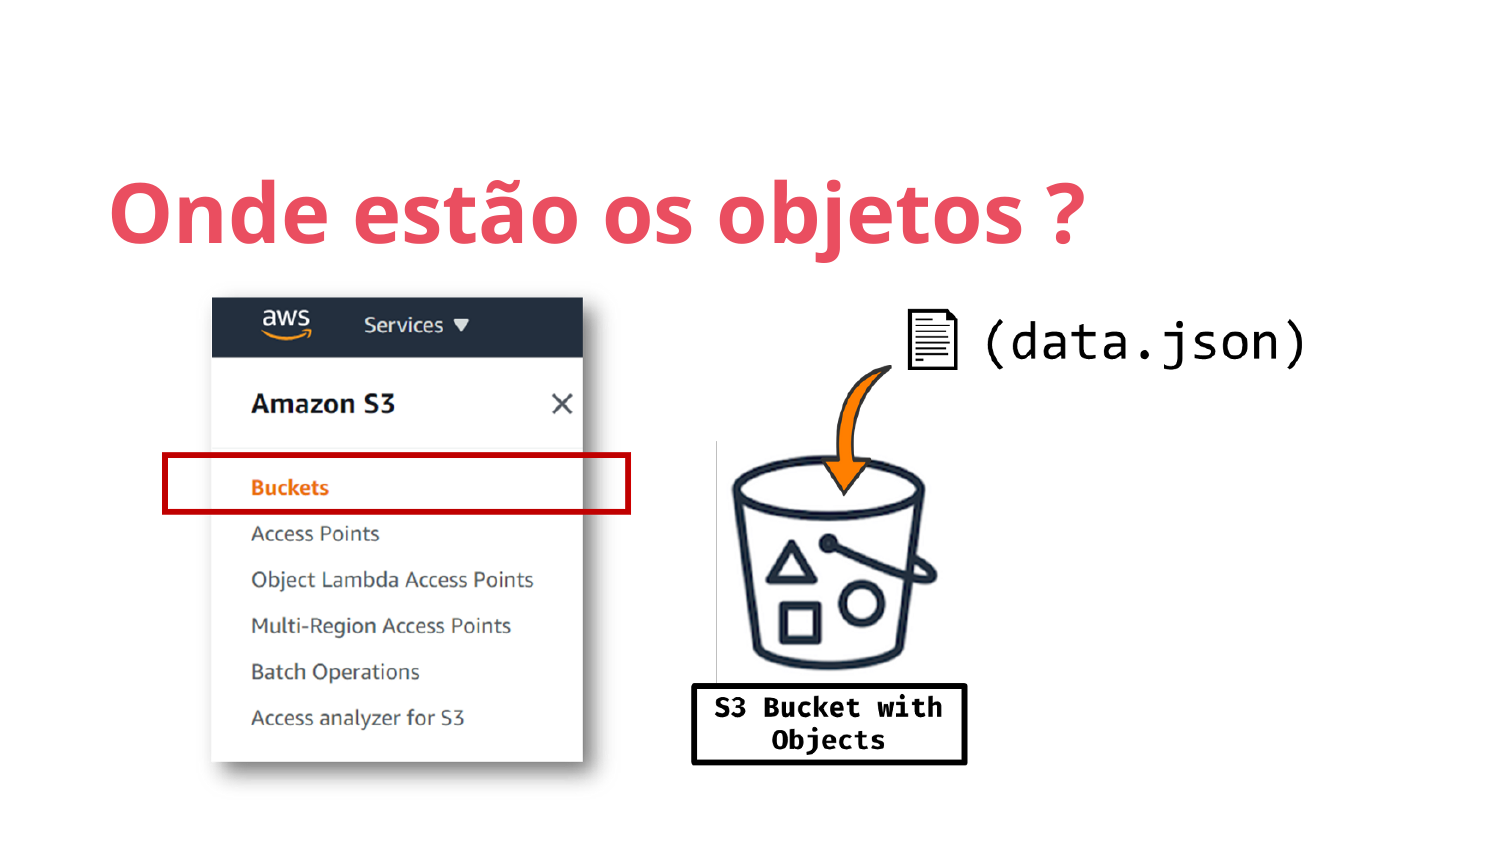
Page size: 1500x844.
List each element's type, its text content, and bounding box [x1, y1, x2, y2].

picture [162, 276, 1361, 804]
text_box Onde estão os objetos ? [92, 128, 1403, 277]
